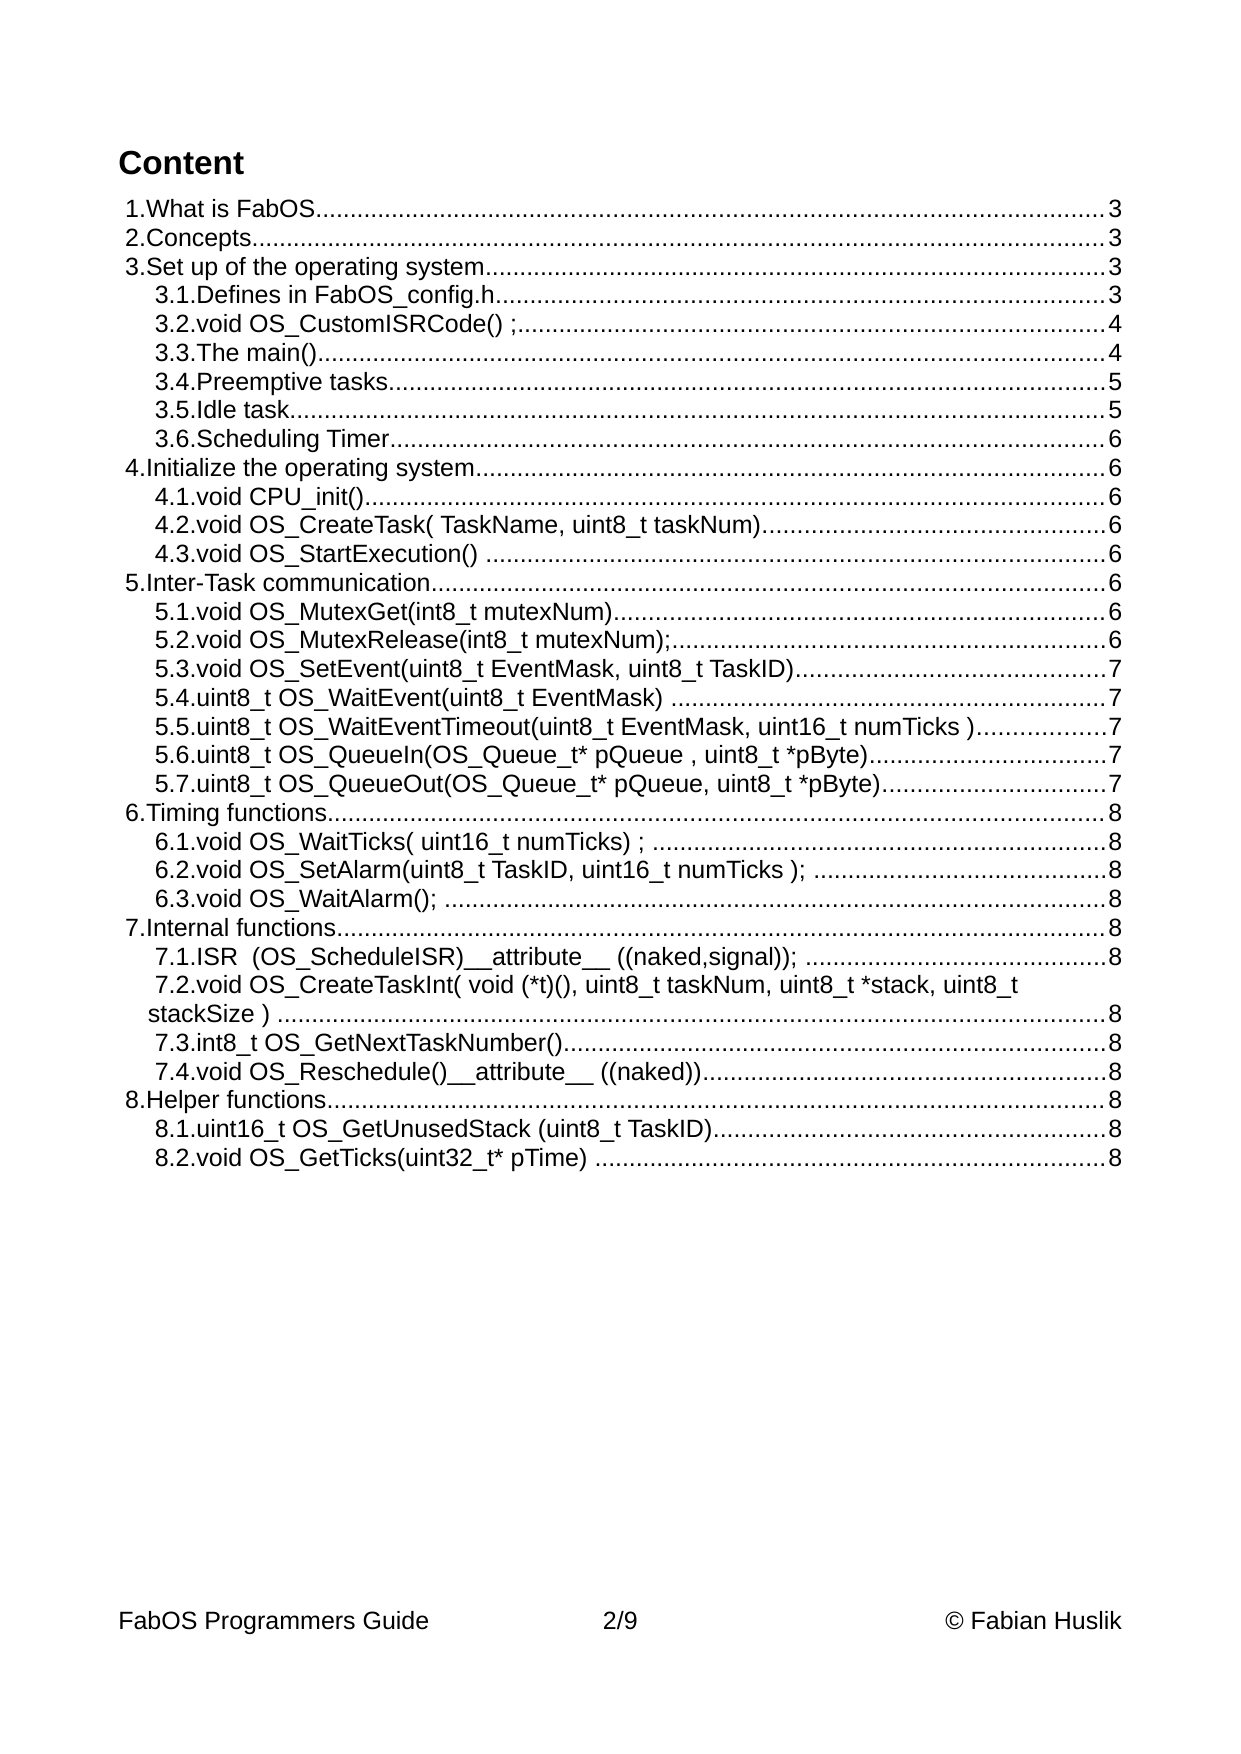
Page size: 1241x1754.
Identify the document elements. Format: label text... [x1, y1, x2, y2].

text 7.Internal functions 8 [118, 913, 1122, 942]
text 8.2.void OS_GetTicks(uint32_t* pTime) 8 [148, 1143, 1122, 1172]
text 4.2.void OS_CreateTask( TaskName, uint8_t taskNum) 6 [148, 510, 1122, 539]
text 3.Set up of the operating system 3 [118, 252, 1122, 280]
text 3.1.Defines in FabOS_config.h 3 [148, 280, 1122, 309]
text 7.1.ISR (OS_ScheduleISR)__attribute__ ((naked,signal)); 8 [148, 942, 1122, 970]
text 3.2.void OS_CustomISRCode() ; 4 [148, 309, 1122, 338]
text 5.3.void OS_SetEvent(uint8_t EventMask, uint8_t TaskID) 7 [148, 654, 1122, 683]
text 5.2.void OS_MutexRelease(int8_t mutexNum); 6 [148, 625, 1122, 654]
text 6.1.void OS_WaitTicks( uint16_t numTicks) ; 8 [148, 827, 1122, 855]
text 2.Concepts 3 [118, 223, 1122, 252]
text 5.4.uint8_t OS_WaitEvent(uint8_t EventMask) 7 [148, 683, 1122, 712]
text 7.3.int8_t OS_GetNextTaskNumber() 8 [148, 1028, 1122, 1057]
text 6.2.void OS_SetAlarm(uint8_t TaskID, uint16_t numTicks ); 8 [148, 855, 1122, 884]
text 8.1.uint16_t OS_GetUnusedStack (uint8_t TaskID) 8 [148, 1114, 1122, 1143]
text 3.4.Preemptive tasks 5 [148, 367, 1122, 395]
text 4.3.void OS_StartExecution() 6 [148, 539, 1122, 568]
text 5.1.void OS_MutexGet(int8_t mutexNum) 6 [148, 597, 1122, 625]
text 3.5.Idle task 5 [148, 395, 1122, 424]
text 5.5.uint8_t OS_WaitEventTimeout(uint8_t EventMask, uint16_t numTicks ) 7 [148, 712, 1122, 740]
text 3.6.Scheduling Timer 6 [148, 424, 1122, 453]
text 7.4.void OS_Reschedule()__attribute__ ((naked)) 8 [148, 1057, 1122, 1085]
text 4.Initialize the operating system 6 [118, 453, 1122, 482]
text 5.7.uint8_t OS_QueueOut(OS_Queue_t* pQueue, uint8_t *pByte) 7 [148, 769, 1122, 798]
text 7.2.void OS_CreateTaskInt( void (*t)(), uint8_t taskNum, uint8_t *stack, uint8_t stackSize ) 8 [148, 970, 1122, 1028]
text 5.6.uint8_t OS_QueueIn(OS_Queue_t* pQueue , uint8_t *pByte) 7 [148, 740, 1122, 769]
text 6.Timing functions 8 [118, 798, 1122, 827]
text 3.3.The main() 4 [148, 338, 1122, 367]
text 8.Helper functions 8 [118, 1085, 1122, 1114]
text 4.1.void CPU_init() 6 [148, 482, 1122, 510]
text 1.What is FabOS 3 [118, 194, 1122, 223]
text 6.3.void OS_WaitAlarm(); 8 [148, 884, 1122, 913]
subtitle Content [118, 143, 1122, 182]
text 5.Inter-Task communication 6 [118, 568, 1122, 597]
